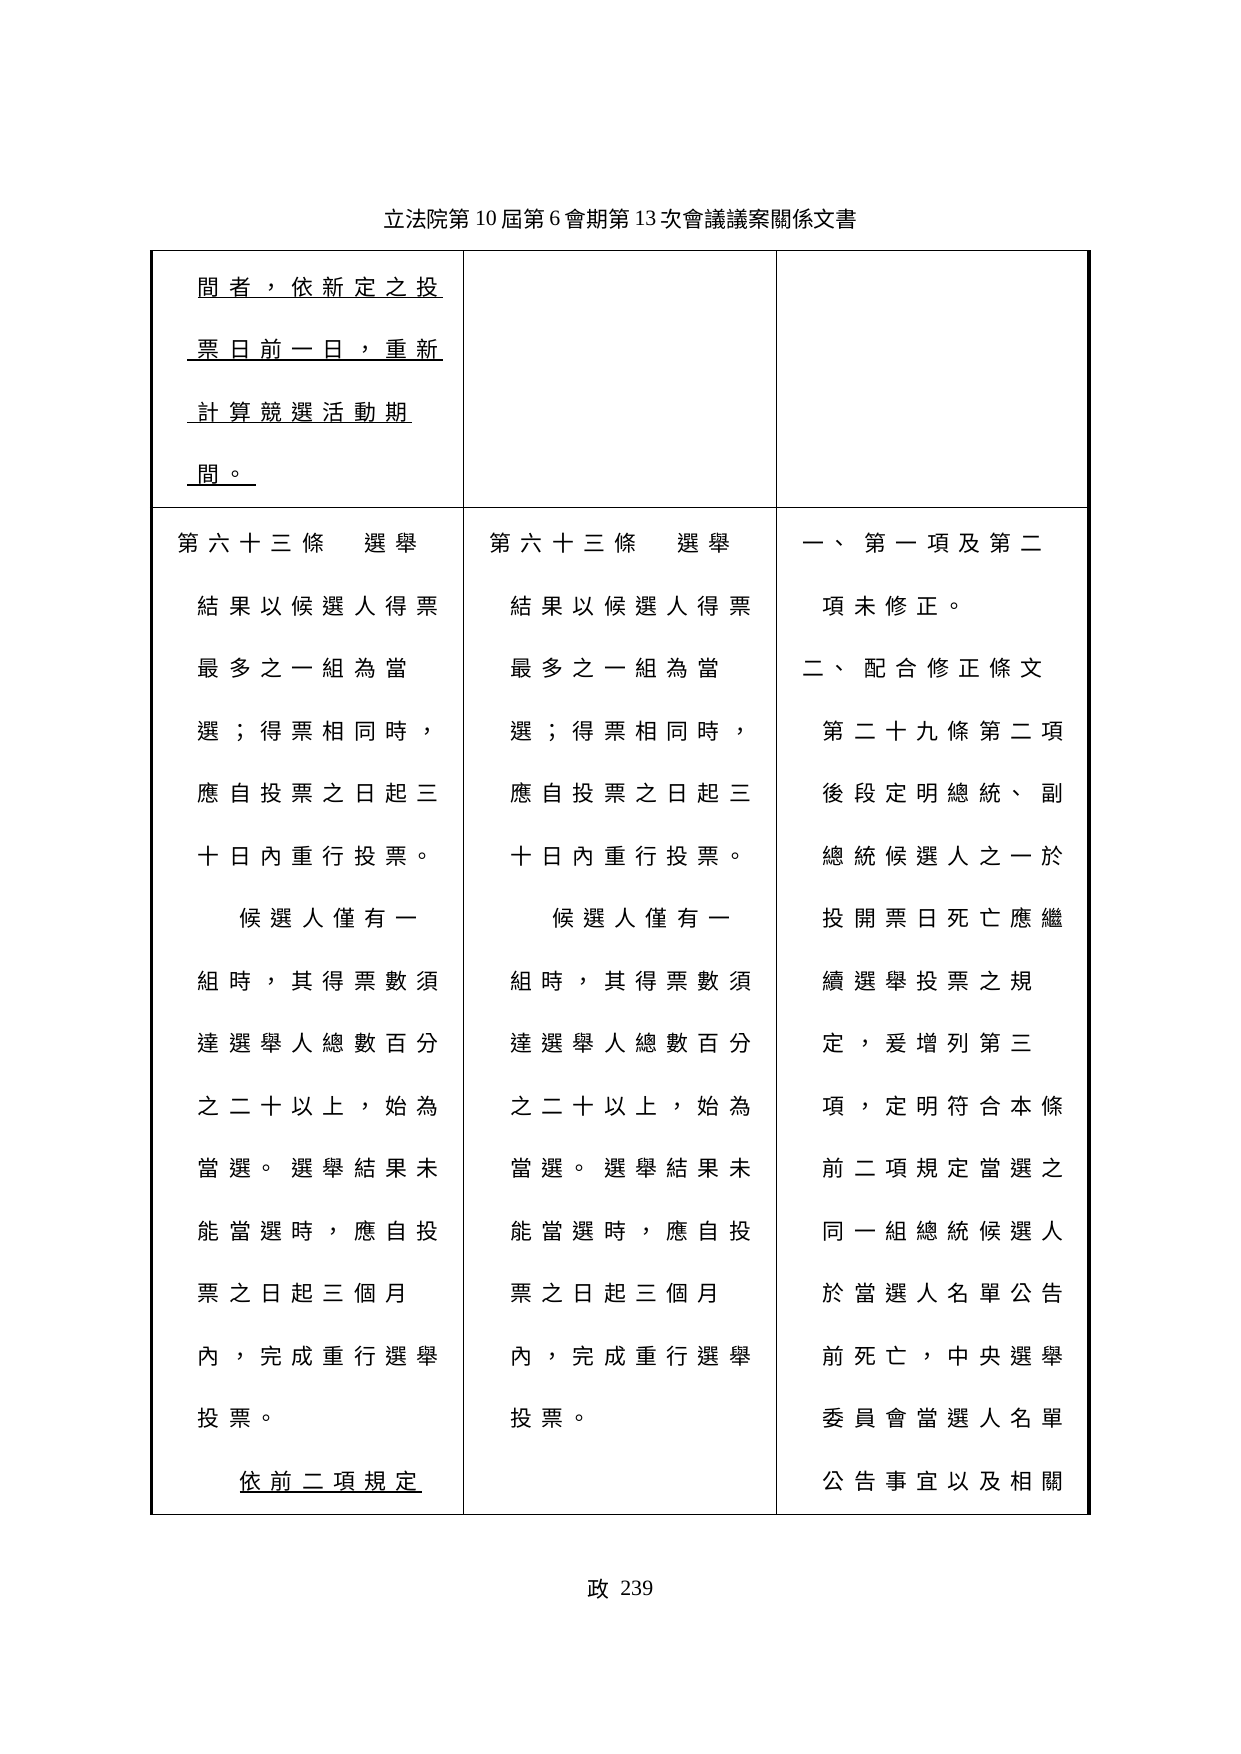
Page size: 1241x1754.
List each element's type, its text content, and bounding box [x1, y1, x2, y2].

table_cell [777, 251, 1087, 507]
table_cell 第六十三條 選舉結果以候選人得票最多之一組為當選；得票相同時，應自投票之日起三十日內重行投票。 候選人僅有一組時，其得票數須達選舉人總數百分之二十以上，始為當選。選舉結果未能當選時，應自投票之日起三個月內，完成重行選舉投票。 依前二項規定 [153, 508, 463, 1514]
table_cell 一、第一項及第二項未修正。 二、配合修正條文第二十九條第二項後段定明總統、副總統候選人之一於投開票日死亡應繼續選舉投票之規定，爰增列第三項，定明符合本條前二項規定當選之同一組總統候選人於當選人名單公告前死亡，中央選舉委員會當選人名單公告事宜以及相關 [777, 508, 1087, 1514]
table_cell 間者，依新定之投票日前一日，重新計算競選活動期間。 [153, 251, 463, 507]
table_cell [464, 251, 776, 507]
table_cell 第六十三條 選舉結果以候選人得票最多之一組為當選；得票相同時，應自投票之日起三十日內重行投票。 候選人僅有一組時，其得票數須達選舉人總數百分之二十以上，始為當選。選舉結果未能當選時，應自投票之日起三個月內，完成重行選舉投票。 [464, 508, 776, 1514]
